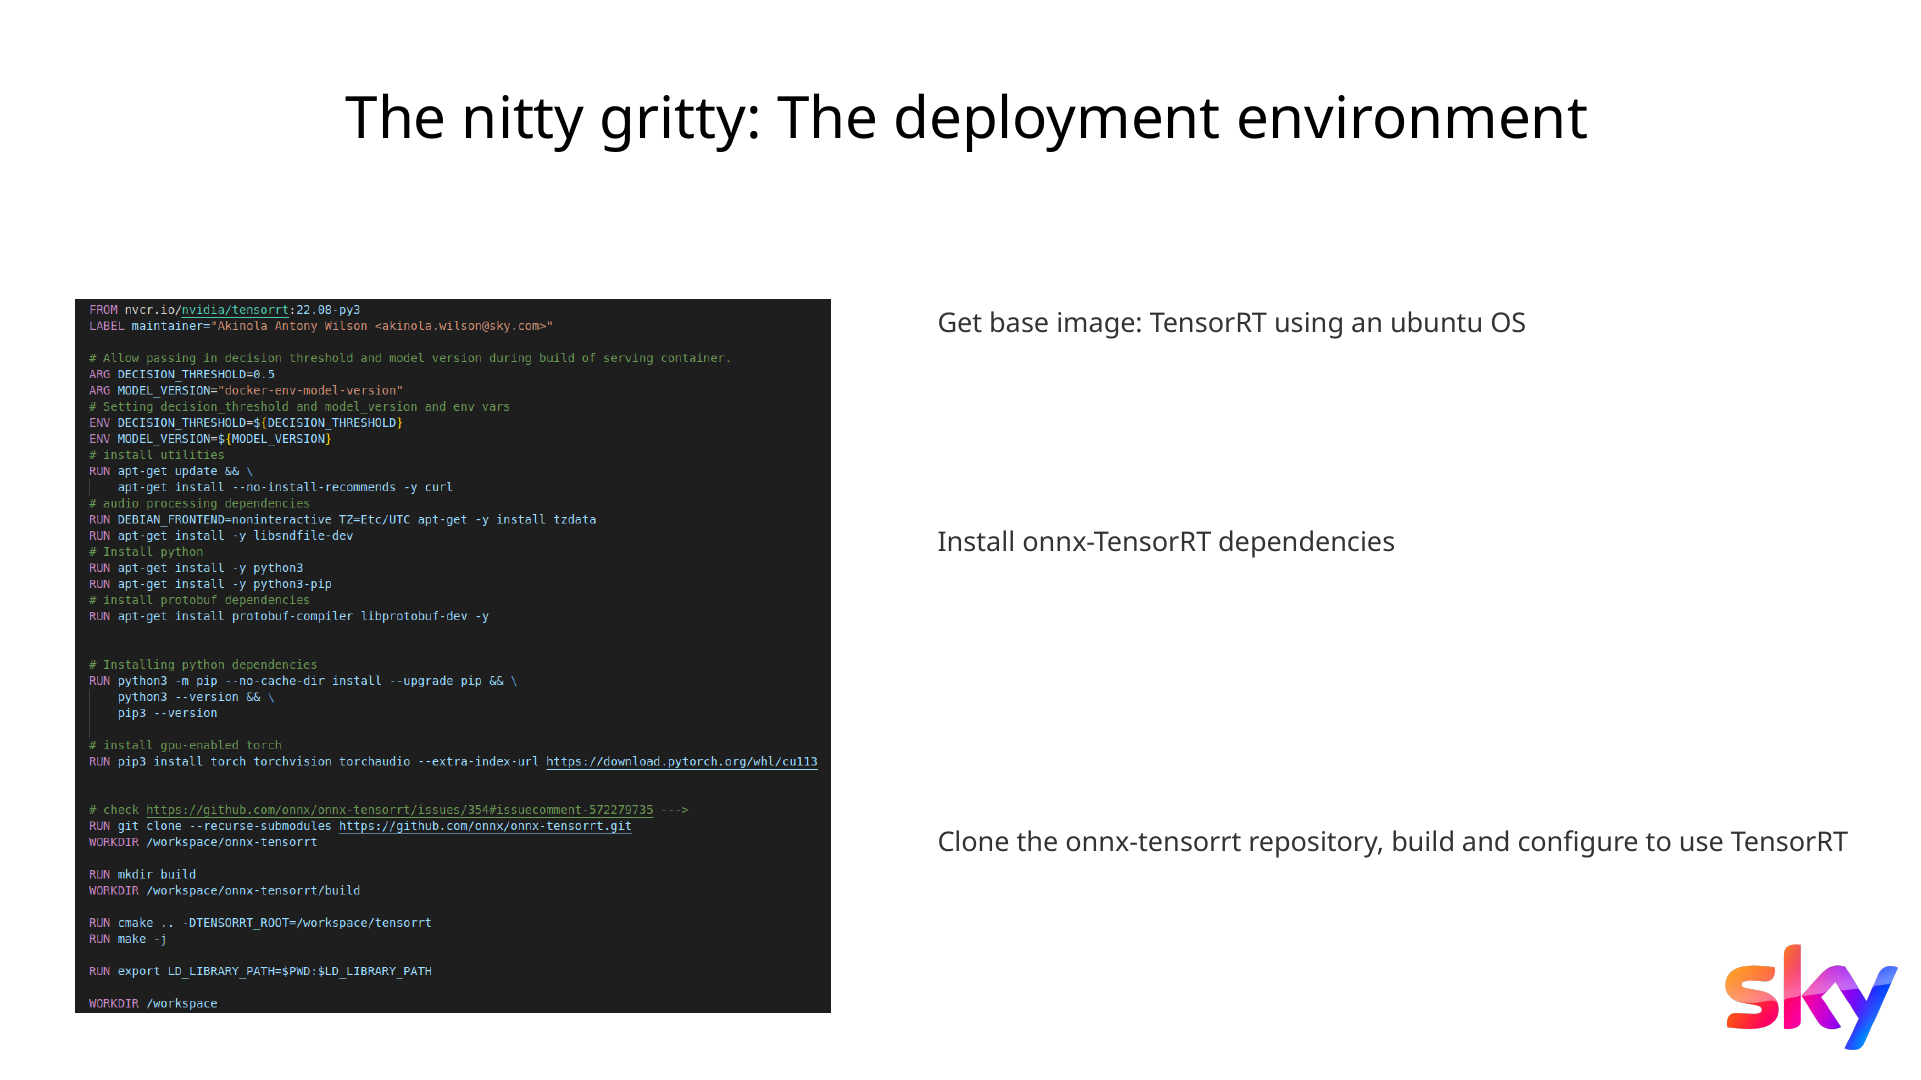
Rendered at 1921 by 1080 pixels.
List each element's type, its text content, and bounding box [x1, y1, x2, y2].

title Clone the onnx-tensorrt repository, build and configure to use TensorRT [937, 787, 1876, 894]
picture [1725, 944, 1898, 1051]
title Get base image: TensorRT using an ubuntu OS [937, 268, 1876, 376]
picture [75, 299, 831, 1013]
title Install onnx-TensorRT dependencies [937, 487, 1876, 594]
title The nitty gritty: The deployment environment [112, 38, 1837, 151]
